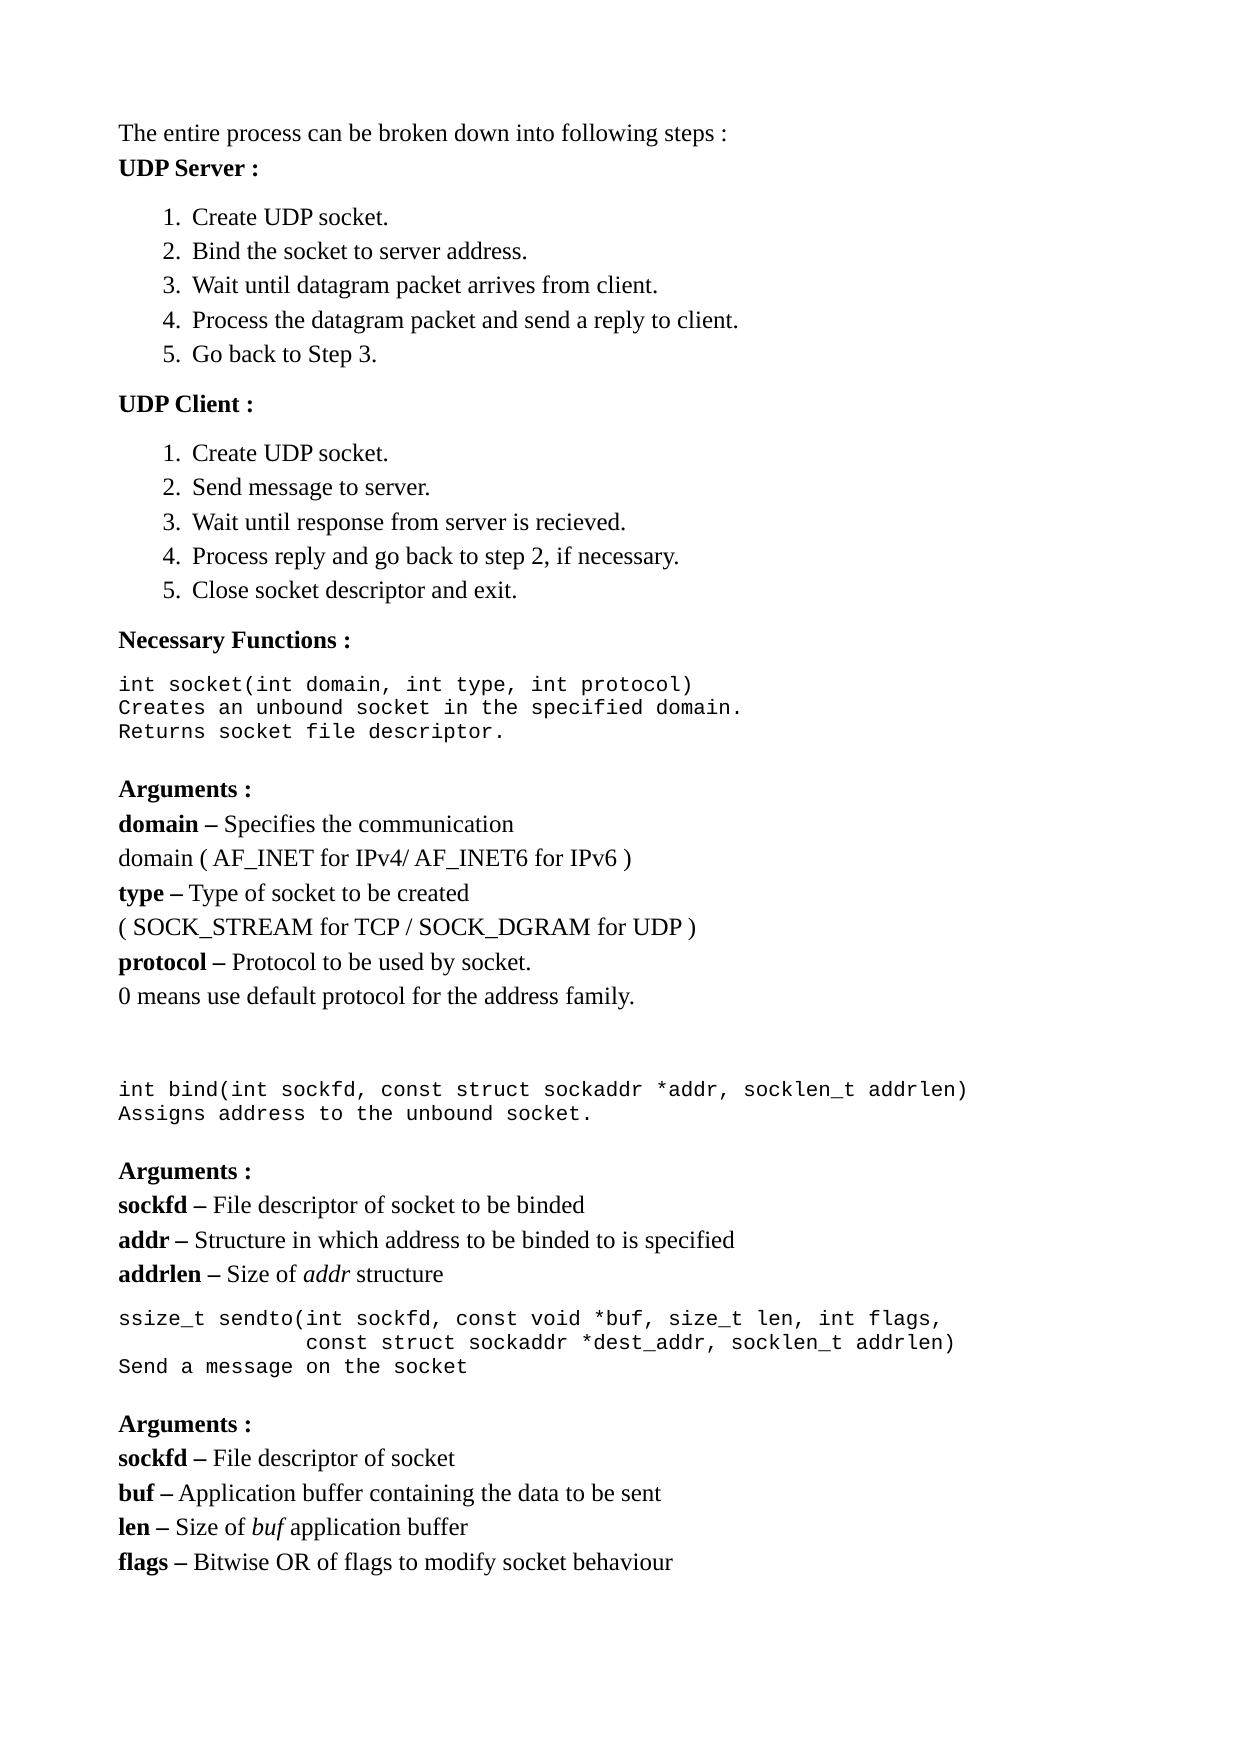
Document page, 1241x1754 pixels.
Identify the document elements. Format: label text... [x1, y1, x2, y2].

list Process reply and go back to step 2, if necessary. [162, 541, 1122, 570]
text Arguments : domain – Specifies the communication domain ( AF_INET for IPv4/ AF_INET6 for IPv6 ) type – Type of socket to be created ( SOCK_STREAM for TCP / SOCK_DGRAM for UDP ) protocol – Protocol to be used by socket. 0 means use default protocol for the address family. [118, 774, 1122, 1010]
text const struct sockaddr *dest_addr, socklen_t addrlen) [118, 1332, 1122, 1356]
text ssize_t sendto(int sockfd, const void *buf, size_t len, int flags, [118, 1308, 1122, 1332]
text Arguments : sockfd – File descriptor of socket buf – Application buffer containing the data to be sent len – Size of buf application buffer flags – Bitwise OR of flags to modify socket behaviour [118, 1409, 1122, 1576]
list Go back to Step 3. [162, 339, 1122, 368]
list Wait until response from server is recieved. [162, 507, 1122, 535]
text Creates an unbound socket in the specified domain. [118, 697, 1122, 721]
text The entire process can be broken down into following steps : UDP Server : [118, 118, 1122, 181]
list Close socket descriptor and exit. [162, 576, 1122, 604]
text int socket(int domain, int type, int protocol) [118, 674, 1122, 697]
list Process the datagram packet and send a reply to client. [162, 305, 1122, 334]
text Send a message on the socket [118, 1356, 1122, 1379]
text Necessary Functions : [118, 625, 1122, 653]
text Returns socket file descriptor. [118, 721, 1122, 745]
text Arguments : sockfd – File descriptor of socket to be binded addr – Structure in which address to be binded to is specified addrlen – Size of addr structure [118, 1156, 1122, 1288]
text UDP Client : [118, 389, 1122, 417]
list Wait until datagram packet arrives from client. [162, 271, 1122, 299]
list Create UDP socket. [162, 438, 1122, 466]
text int bind(int sockfd, const struct sockaddr *addr, socklen_t addrlen) [118, 1079, 1122, 1103]
list Create UDP socket. [162, 202, 1122, 230]
list Send message to server. [162, 472, 1122, 501]
text Assigns address to the unbound socket. [118, 1103, 1122, 1126]
list Bind the socket to server address. [162, 236, 1122, 265]
